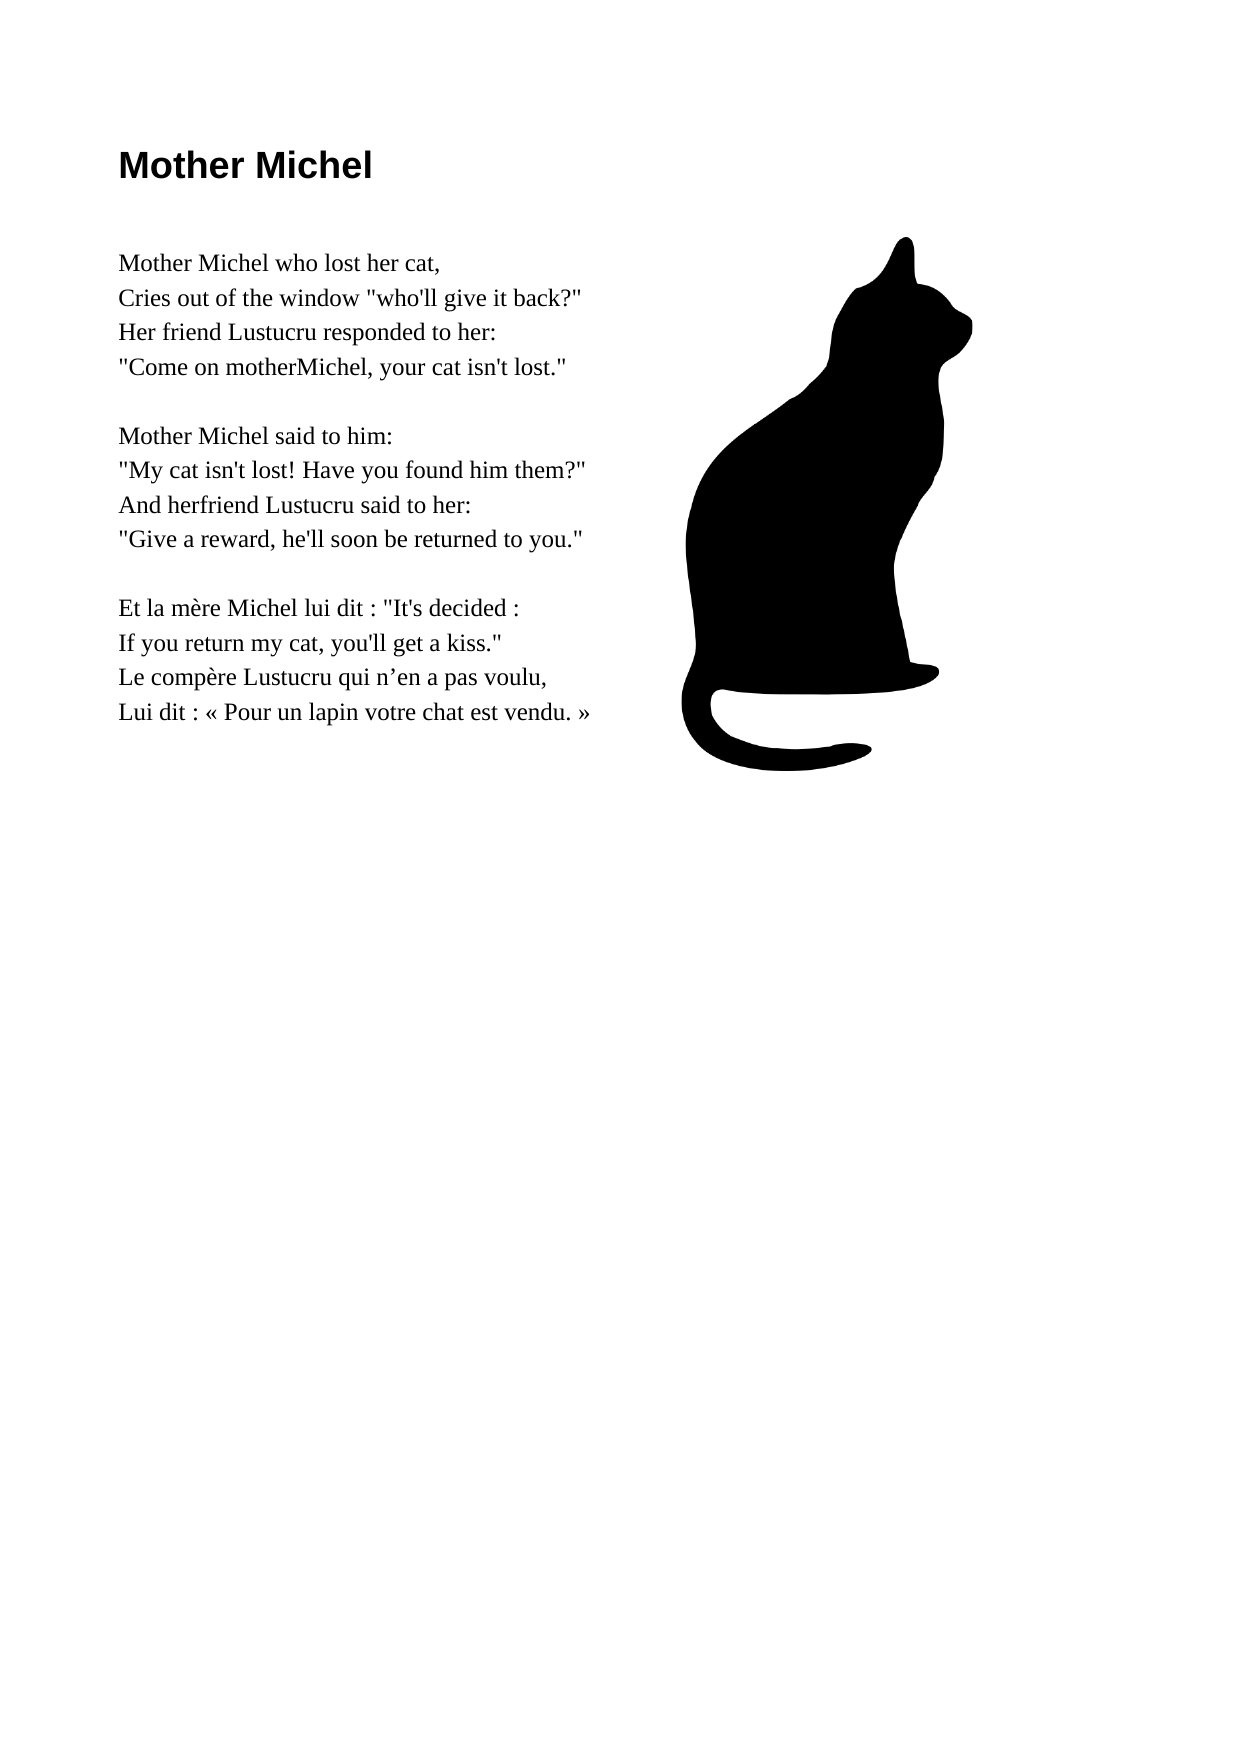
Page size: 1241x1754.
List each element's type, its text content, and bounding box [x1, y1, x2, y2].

subtitle Mother Michel [118, 143, 1122, 187]
text Mother Michel who lost her cat, Cries out of the window "who'll give it back?" Her friend Lustucru responded to her: "Come on motherMichel, your cat isn't lost." Mother Michel said to him: "My cat isn't lost! Have you found him them?" And herfriend Lustucru said to her: "Give a reward, he'll soon be returned to you." Et la mère Michel lui dit : "It's decided : If you return my cat, you'll get a kiss." Le compère Lustucru qui n’en a pas voulu, Lui dit : « Pour un lapin votre chat est vendu. » [118, 248, 681, 725]
picture [681, 237, 973, 771]
text [973, 248, 1122, 725]
